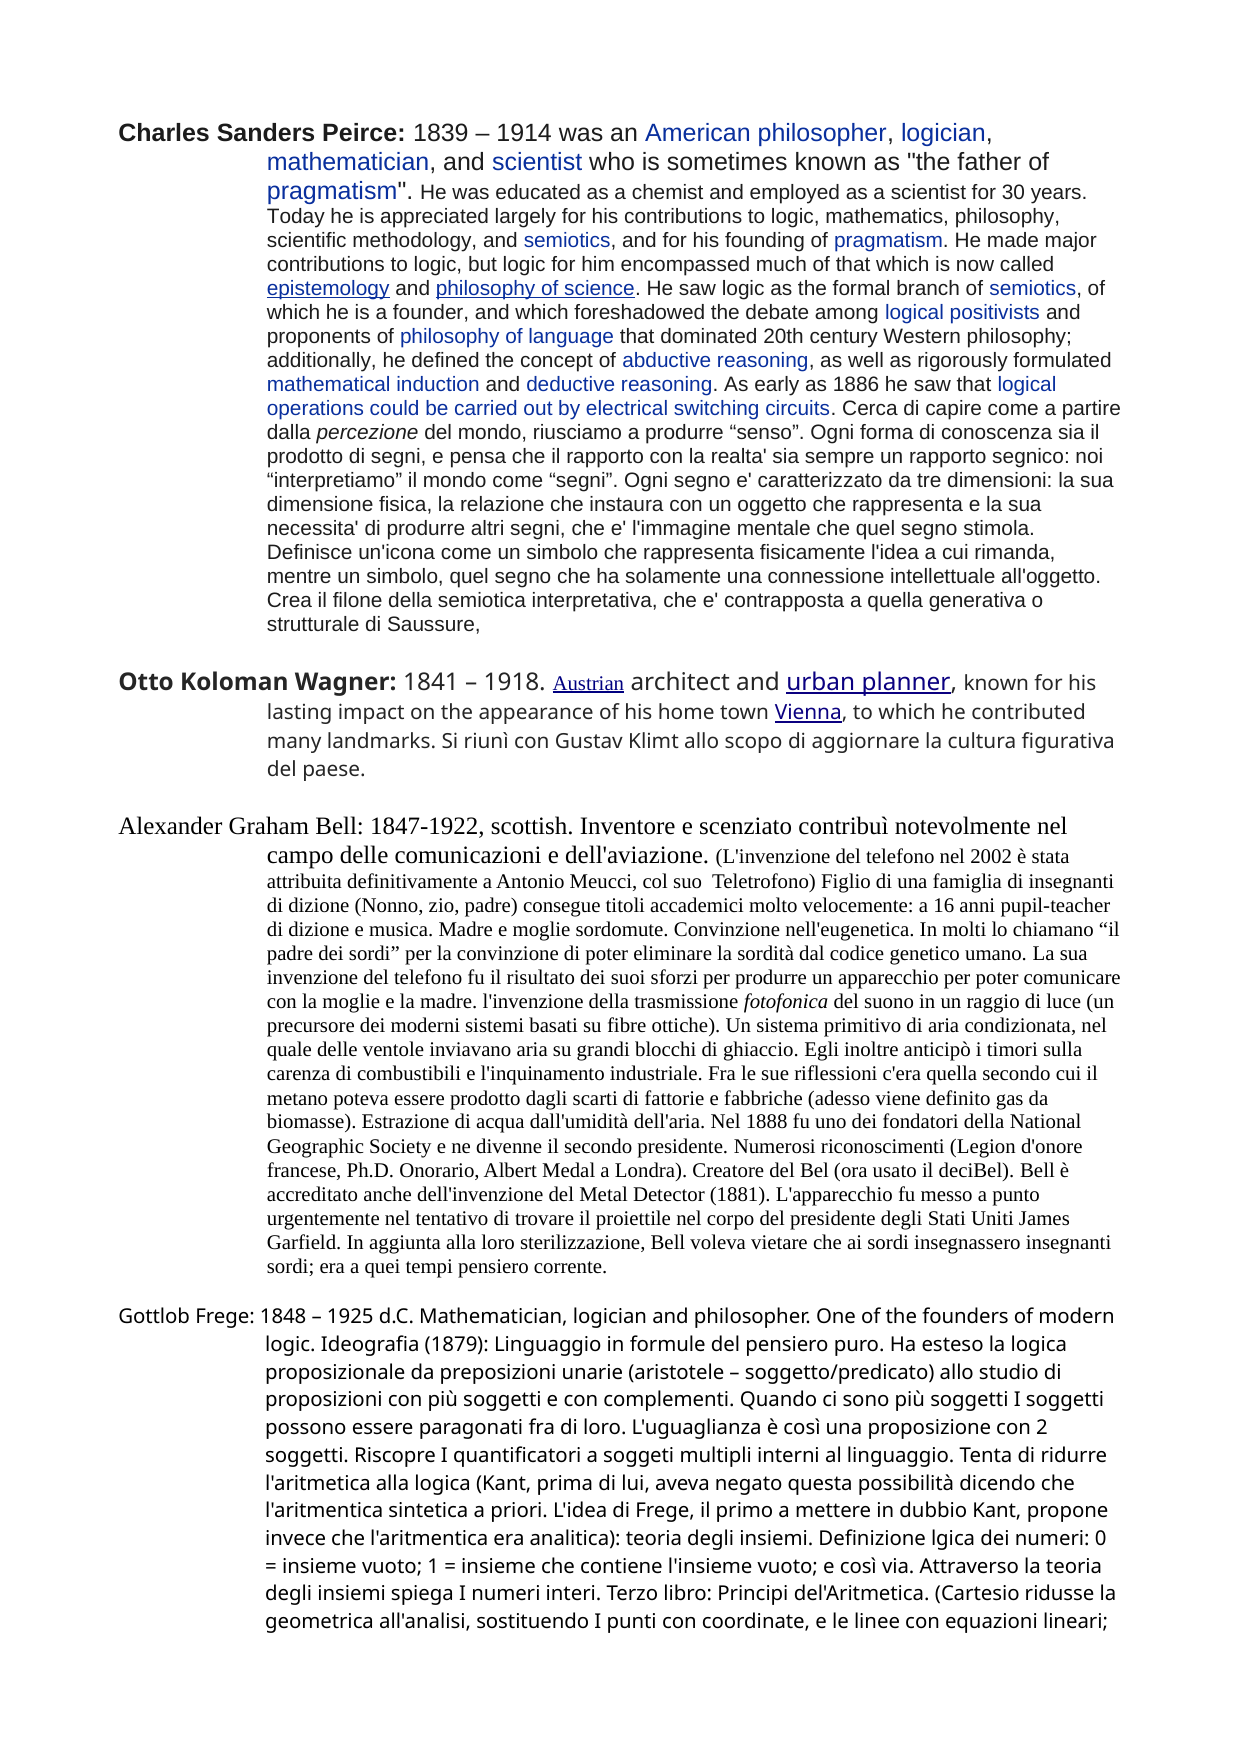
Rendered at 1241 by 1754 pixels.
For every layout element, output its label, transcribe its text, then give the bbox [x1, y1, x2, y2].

text Charles Sanders Peirce: 1839 – 1914 was an American philosopher, logician, mathematician, and scientist who is sometimes known as "the father of pragmatism". He was educated as a chemist and employed as a scientist for 30 years. Today he is appreciated largely for his contributions to logic, mathematics, philosophy, scientific methodology, and semiotics, and for his founding of pragmatism. He made major contributions to logic, but logic for him encompassed much of that which is now called epistemology and philosophy of science. He saw logic as the formal branch of semiotics, of which he is a founder, and which foreshadowed the debate among logical positivists and proponents of philosophy of language that dominated 20th century Western philosophy; additionally, he defined the concept of abductive reasoning, as well as rigorously formulated mathematical induction and deductive reasoning. As early as 1886 he saw that logical operations could be carried out by electrical switching circuits. Cerca di capire come a partire dalla percezione del mondo, riusciamo a produrre “senso”. Ogni forma di conoscenza sia il prodotto di segni, e pensa che il rapporto con la realta' sia sempre un rapporto segnico: noi “interpretiamo” il mondo come “segni”. Ogni segno e' caratterizzato da tre dimensioni: la sua dimensione fisica, la relazione che instaura con un oggetto che rappresenta e la sua necessita' di produrre altri segni, che e' l'immagine mentale che quel segno stimola. Definisce un'icona come un simbolo che rappresenta fisicamente l'idea a cui rimanda, mentre un simbolo, quel segno che ha solamente una connessione intellettuale all'oggetto. Crea il filone della semiotica interpretativa, che e' contrapposta a quella generativa o strutturale di Saussure, [118, 118, 1122, 636]
text Alexander Graham Bell: 1847-1922, scottish. Inventore e scenziato contribuì notevolmente nel campo delle comunicazioni e dell'aviazione. (L'invenzione del telefono nel 2002 è stata attribuita definitivamente a Antonio Meucci, col suo Teletrofono) Figlio di una famiglia di insegnanti di dizione (Nonno, zio, padre) consegue titoli accademici molto velocemente: a 16 anni pupil-teacher di dizione e musica. Madre e moglie sordomute. Convinzione nell'eugenetica. In molti lo chiamano “il padre dei sordi” per la convinzione di poter eliminare la sordità dal codice genetico umano. La sua invenzione del telefono fu il risultato dei suoi sforzi per produrre un apparecchio per poter comunicare con la moglie e la madre. l'invenzione della trasmissione fotofonica del suono in un raggio di luce (un precursore dei moderni sistemi basati su fibre ottiche). Un sistema primitivo di aria condizionata, nel quale delle ventole inviavano aria su grandi blocchi di ghiaccio. Egli inoltre anticipò i timori sulla carenza di combustibili e l'inquinamento industriale. Fra le sue riflessioni c'era quella secondo cui il metano poteva essere prodotto dagli scarti di fattorie e fabbriche (adesso viene definito gas da biomasse). Estrazione di acqua dall'umidità dell'aria. Nel 1888 fu uno dei fondatori della National Geographic Society e ne divenne il secondo presidente. Numerosi riconoscimenti (Legion d'onore francese, Ph.D. Onorario, Albert Medal a Londra). Creatore del Bel (ora usato il deciBel). Bell è accreditato anche dell'invenzione del Metal Detector (1881). L'apparecchio fu messo a punto urgentemente nel tentativo di trovare il proiettile nel corpo del presidente degli Stati Uniti James Garfield. In aggiunta alla loro sterilizzazione, Bell voleva vietare che ai sordi insegnassero insegnanti sordi; era a quei tempi pensiero corrente. [118, 811, 1122, 1278]
text Gottlob Frege: 1848 – 1925 d.C. Mathematician, logician and philosopher. One of the founders of modern logic. Ideografia (1879): Linguaggio in formule del pensiero puro. Ha esteso la logica proposizionale da preposizioni unarie (aristotele – soggetto/predicato) allo studio di proposizioni con più soggetti e con complementi. Quando ci sono più soggetti I soggetti possono essere paragonati fra di loro. L'uguaglianza è così una proposizione con 2 soggetti. Riscopre I quantificatori a soggeti multipli interni al linguaggio. Tenta di ridurre l'aritmetica alla logica (Kant, prima di lui, aveva negato questa possibilità dicendo che l'aritmentica sintetica a priori. L'idea di Frege, il primo a mettere in dubbio Kant, propone invece che l'aritmentica era analitica): teoria degli insiemi. Definizione lgica dei numeri: 0 = insieme vuoto; 1 = insieme che contiene l'insieme vuoto; e così via. Attraverso la teoria degli insiemi spiega I numeri interi. Terzo libro: Principi del'Aritmetica. (Cartesio ridusse la geometrica all'analisi, sostituendo I punti con coordinate, e le linee con equazioni lineari; [118, 1302, 1122, 1634]
text Otto Koloman Wagner: 1841 – 1918. Austrian architect and urban planner, known for his lasting impact on the appearance of his home town Vienna, to which he contributed many landmarks. Si riunì con Gustav Klimt allo scopo di aggiornare la cultura figurativa del paese. [118, 664, 1122, 783]
